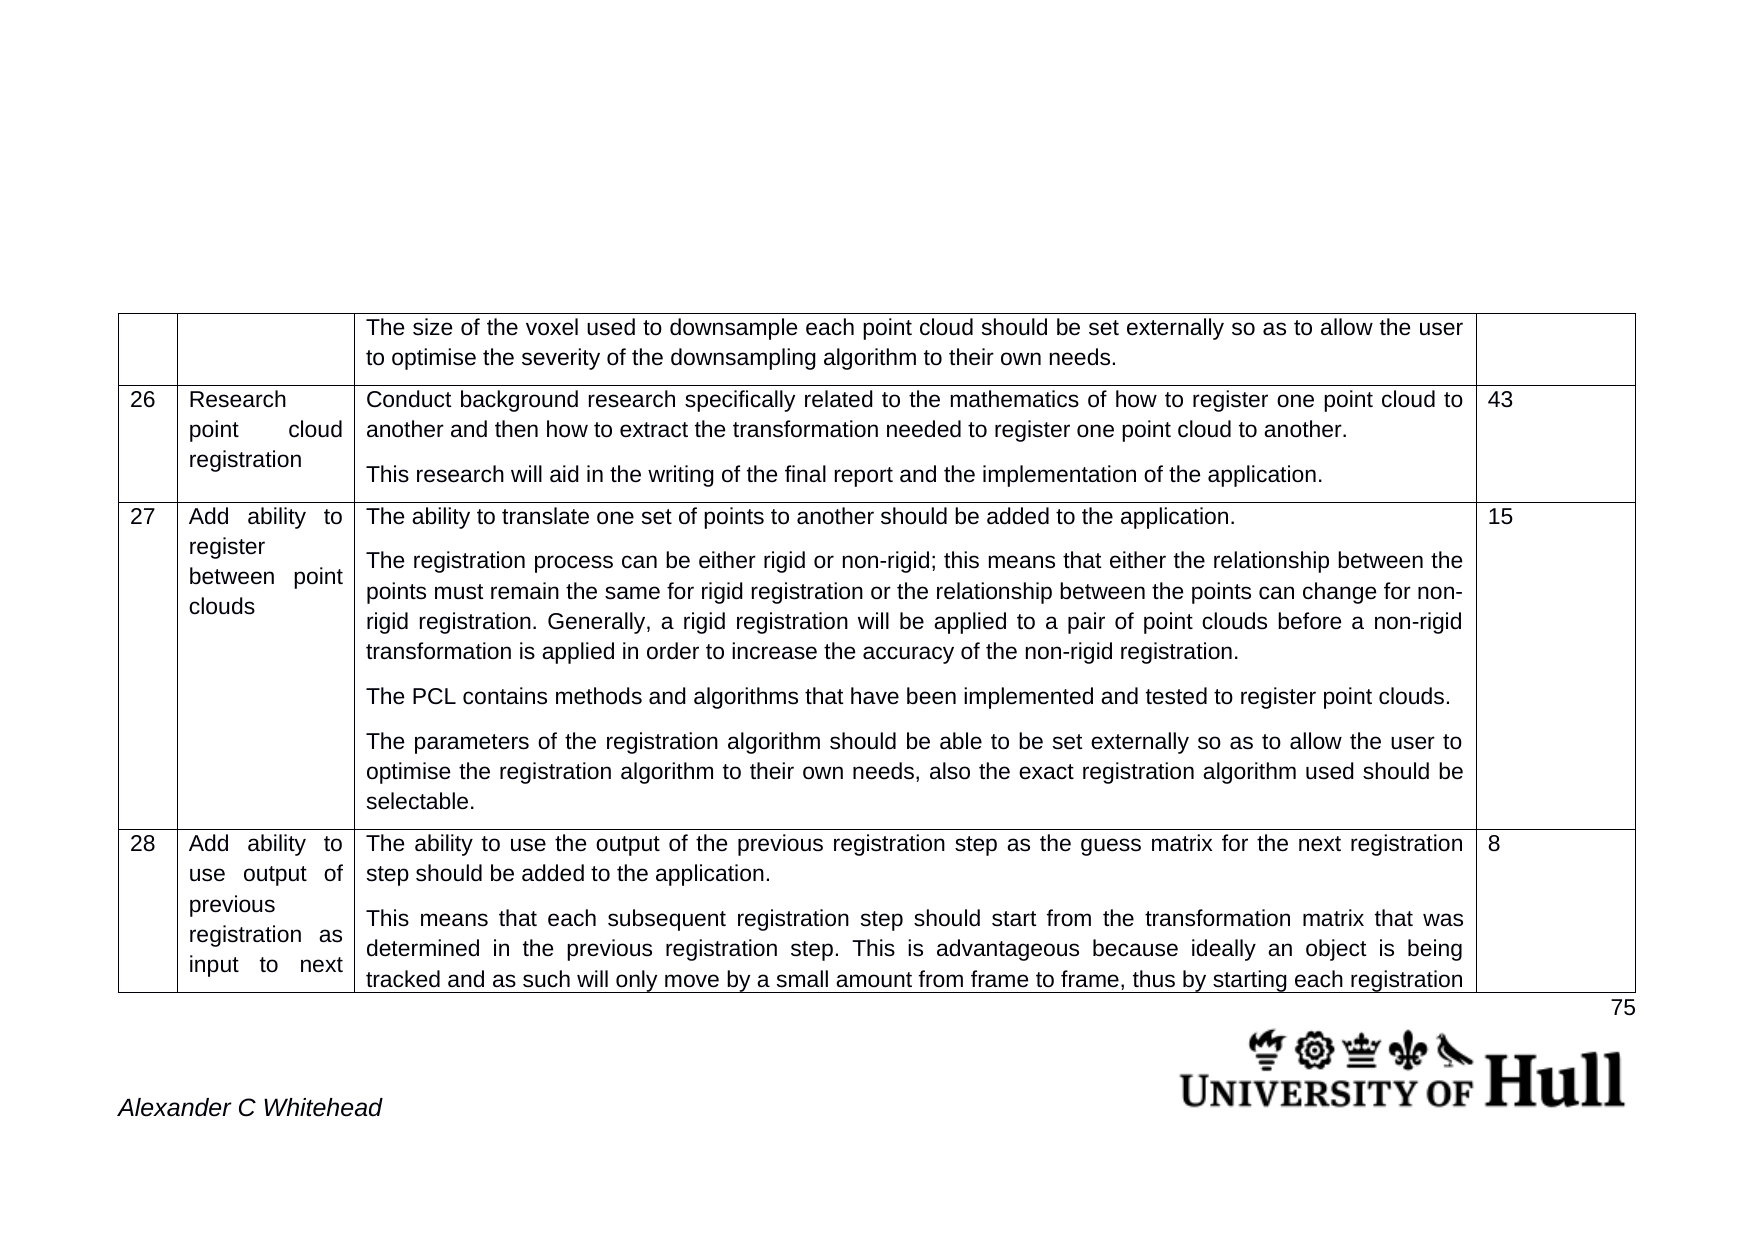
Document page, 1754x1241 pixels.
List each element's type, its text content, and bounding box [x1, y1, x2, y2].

table_cell 28 [119, 830, 177, 992]
table_cell Add ability to register between point clouds [178, 503, 354, 829]
table_cell The size of the voxel used to downsample each point cloud should be set externally so as to allow the user to optimise the severity of the downsampling algorithm to their own needs. [355, 314, 1476, 385]
table_cell [1477, 314, 1635, 385]
table_cell 27 [119, 503, 177, 829]
table_cell 43 [1477, 386, 1635, 502]
table_cell 8 [1477, 830, 1635, 992]
table_cell [119, 314, 177, 385]
table_cell 26 [119, 386, 177, 502]
table_cell Add ability to use output of previous registration as input to next [178, 830, 354, 992]
table_cell The ability to translate one set of points to another should be added to the application. The registration process can be either rigid or non-rigid; this means that either the relationship between the points must remain the same for rigid registration or the relationship between the points can change for non-rigid registration. Generally, a rigid registration will be applied to a pair of point clouds before a non-rigid transformation is applied in order to increase the accuracy of the non-rigid registration. The PCL contains methods and algorithms that have been implemented and tested to register point clouds. The parameters of the registration algorithm should be able to be set externally so as to allow the user to optimise the registration algorithm to their own needs, also the exact registration algorithm used should be selectable. [355, 503, 1476, 829]
table_cell 15 [1477, 503, 1635, 829]
table_cell [178, 314, 354, 385]
table_cell Research point cloud registration [178, 386, 354, 502]
picture [1173, 1020, 1634, 1117]
table_cell Conduct background research specifically related to the mathematics of how to register one point cloud to another and then how to extract the transformation needed to register one point cloud to another. This research will aid in the writing of the final report and the implementation of the application. [355, 386, 1476, 502]
table_cell The ability to use the output of the previous registration step as the guess matrix for the next registration step should be added to the application. This means that each subsequent registration step should start from the transformation matrix that was determined in the previous registration step. This is advantageous because ideally an object is being tracked and as such will only move by a small amount from frame to frame, thus by starting each registration [355, 830, 1476, 992]
